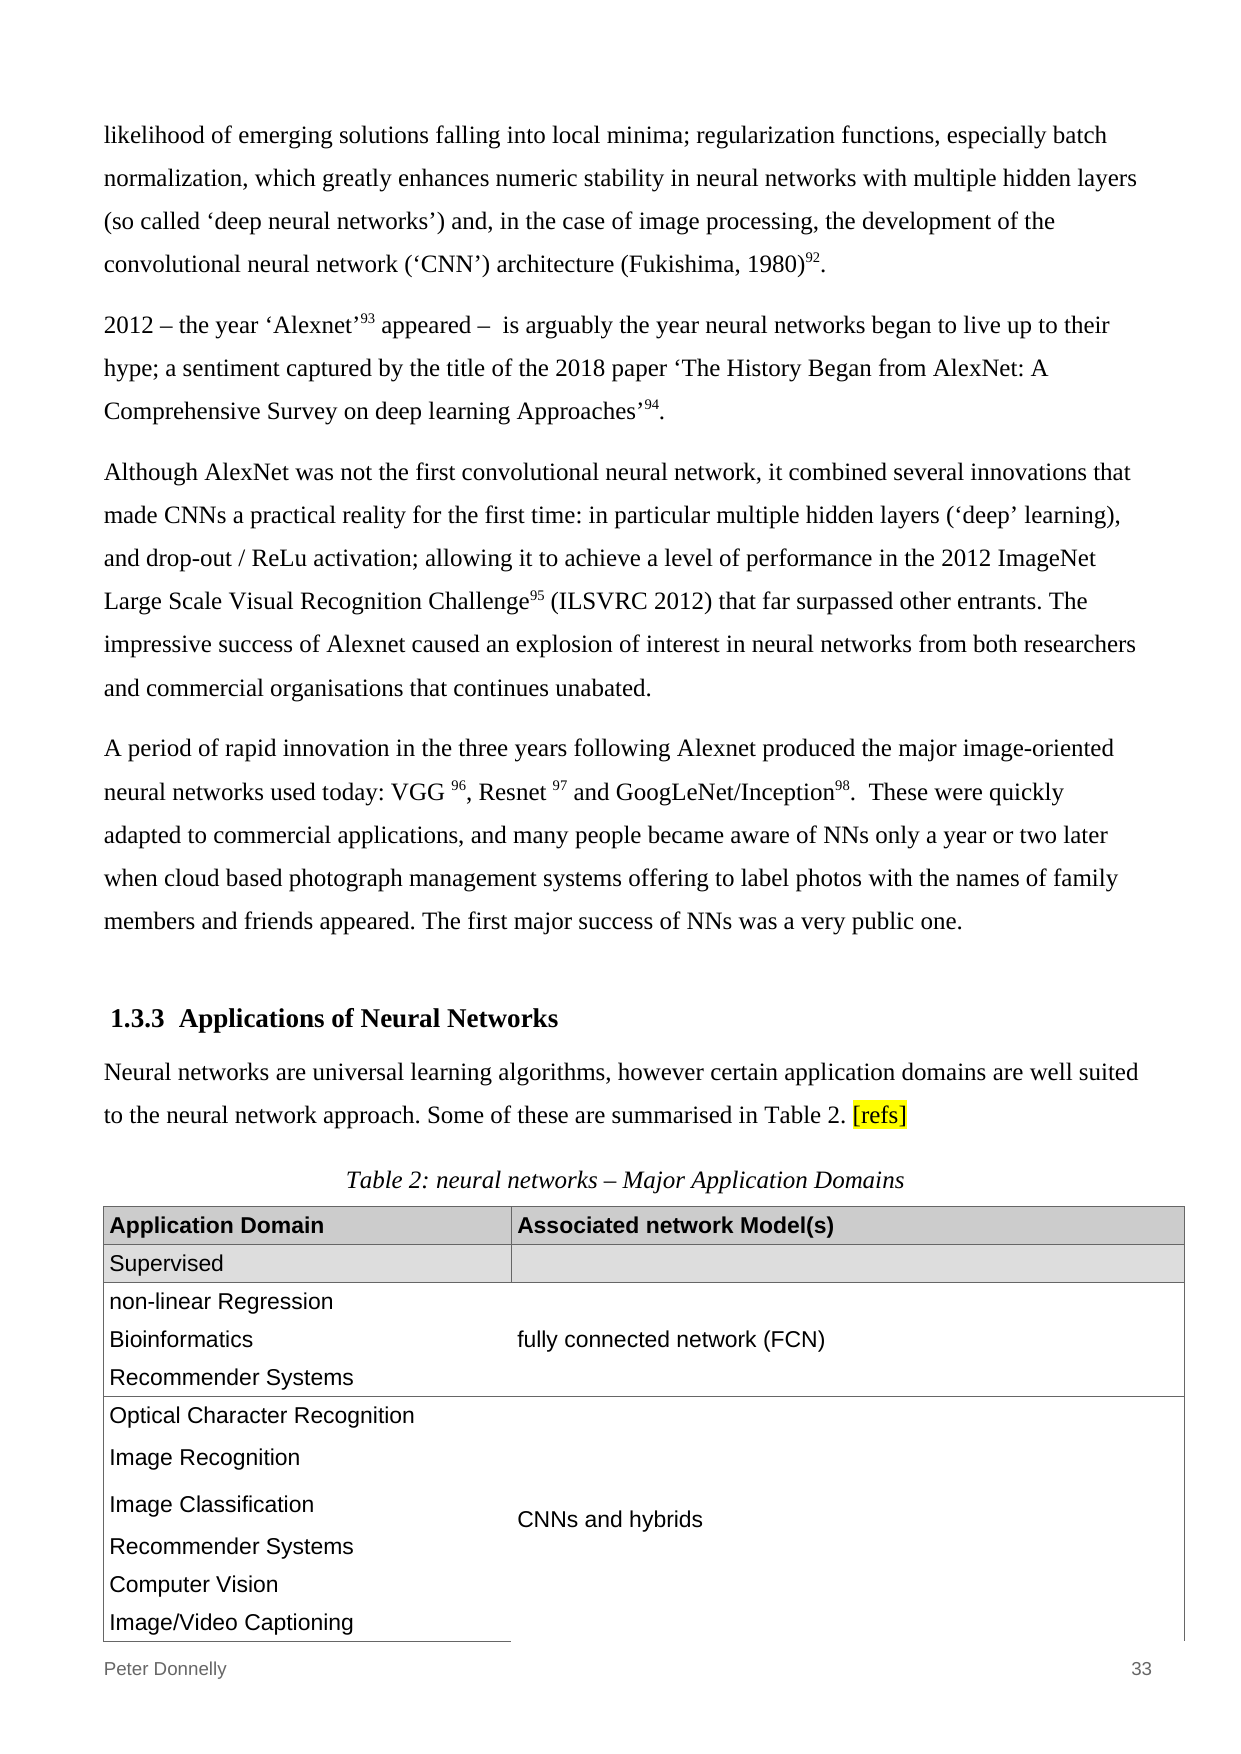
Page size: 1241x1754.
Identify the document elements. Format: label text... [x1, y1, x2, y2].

subtitle Applications of Neural Networks [103, 1002, 1146, 1033]
table_cell Optical Character Recognition [104, 1397, 511, 1434]
table_cell Image Classification [104, 1481, 511, 1527]
table_header Application Domain [104, 1207, 511, 1244]
table_header Associated network Model(s) [512, 1207, 1184, 1244]
table_cell fully connected network (FCN) [511, 1283, 1184, 1396]
table_cell Image Recognition [104, 1434, 511, 1481]
table_cell Computer Vision [104, 1565, 511, 1603]
table_cell Recommender Systems [104, 1527, 511, 1565]
text Although AlexNet was not the first convolutional neural network, it combined several innovations that made CNNs a practical reality for the first time: in particular multiple hidden layers (‘deep’ learning), and drop-out / ReLu activation; allowing it to achieve a level of performance in the 2012 ImageNet Large Scale Visual Recognition Challenge (ILSVRC 2012) that far surpassed other entrants. The impressive success of Alexnet caused an explosion of interest in neural networks from both researchers and commercial organisations that continues unabated. [103, 457, 1146, 701]
table_cell Recommender Systems [104, 1358, 511, 1396]
table_cell [512, 1245, 1184, 1282]
text likelihood of emerging solutions falling into local minima; regularization functions, especially batch normalization, which greatly enhances numeric stability in neural networks with multiple hidden layers (so called ‘deep neural networks’) and, in the case of image processing, the development of the convolutional neural network (‘CNN’) architecture (Fukishima, 1980). [103, 120, 1146, 278]
table_cell Image/Video Captioning [104, 1603, 511, 1641]
table_cell Bioinformatics [104, 1320, 511, 1358]
text A period of rapid innovation in the three years following Alexnet produced the major image-oriented neural networks used today: VGG , Resnet and GoogLeNet/Inception. These were quickly adapted to commercial applications, and many people became aware of NNs only a year or two later when cloud based photograph management systems offering to label photos with the names of family members and friends appeared. The first major success of NNs was a very public one. [103, 733, 1146, 935]
text Neural networks are universal learning algorithms, however certain application domains are well suited to the neural network approach. Some of these are summarised in Table 2. [refs] [103, 1057, 1146, 1129]
table_cell non-linear Regression [104, 1283, 511, 1320]
table_cell Supervised [104, 1245, 511, 1282]
table_cell CNNs and hybrids [511, 1397, 1184, 1641]
text 2012 – the year ‘Alexnet’ appeared – is arguably the year neural networks began to live up to their hype; a sentiment captured by the title of the 2018 paper ‘The History Began from AlexNet: A Comprehensive Survey on deep learning Approaches’. [103, 310, 1146, 425]
text Table 2: neural networks – Major Application Domains [103, 1165, 1146, 1193]
